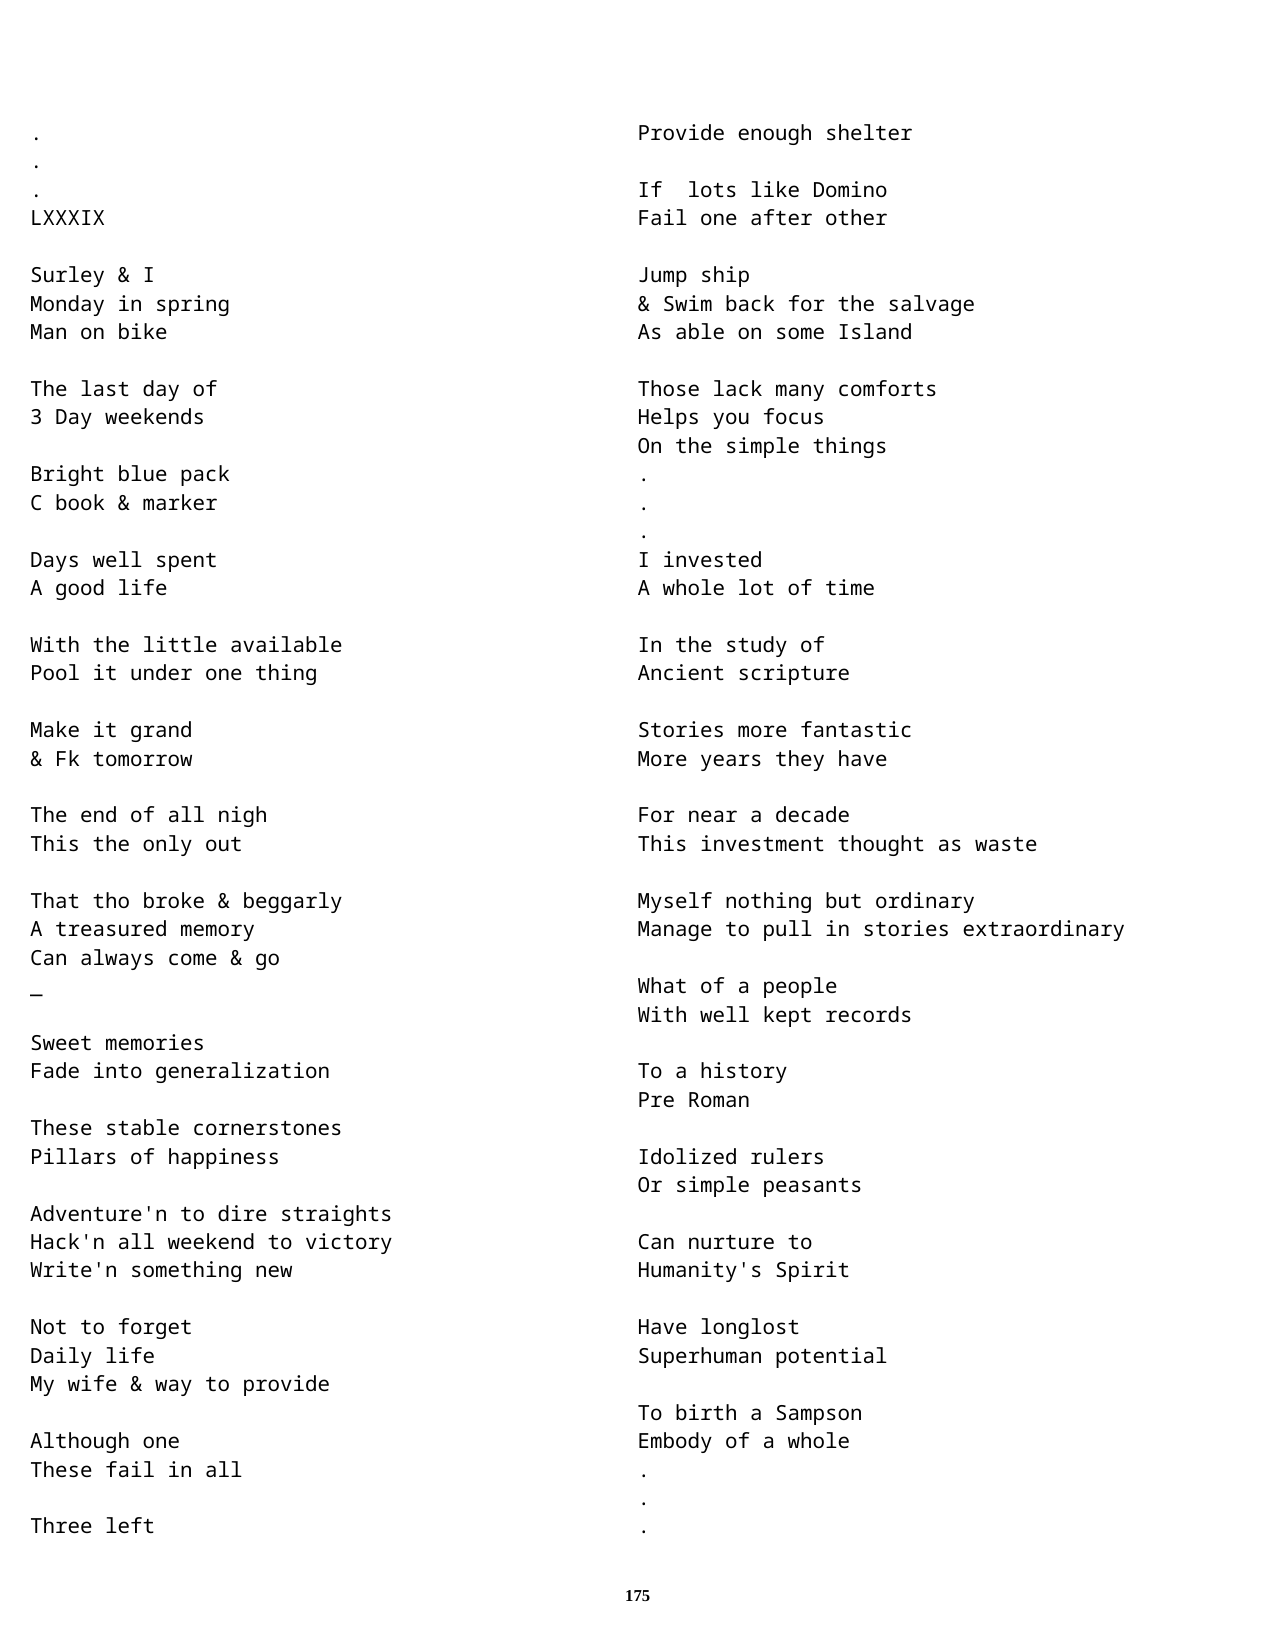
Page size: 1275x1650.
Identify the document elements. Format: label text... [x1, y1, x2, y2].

text Superhuman potential [637, 1341, 1245, 1369]
text In the study of [637, 630, 1245, 658]
text The last day of [30, 374, 637, 402]
text Humanity's Spirit [637, 1256, 1245, 1284]
text A whole lot of time [637, 573, 1245, 602]
text Sweet memories [30, 1028, 637, 1057]
text Monday in spring [30, 289, 637, 317]
text LXXXIX [30, 203, 637, 232]
text . [30, 147, 637, 175]
text Have longlost [637, 1312, 1245, 1341]
text . [637, 1455, 1245, 1483]
text . [637, 1483, 1245, 1512]
text For near a decade [637, 801, 1245, 829]
text These stable cornerstones [30, 1113, 637, 1142]
text . [30, 118, 637, 147]
text Surley & I [30, 260, 637, 289]
text With the little available [30, 630, 637, 658]
text Hack'n all weekend to victory [30, 1227, 637, 1256]
text To birth a Sampson [637, 1398, 1245, 1426]
text 3 Day weekends [30, 402, 637, 431]
text Or simple peasants [637, 1170, 1245, 1199]
text That tho broke & beggarly [30, 886, 637, 914]
text . [637, 488, 1245, 516]
text A good life [30, 573, 637, 602]
text On the simple things [637, 431, 1245, 459]
text Stories more fantastic [637, 715, 1245, 744]
text These fail in all [30, 1455, 637, 1483]
text I invested [637, 545, 1245, 573]
text Can nurture to [637, 1227, 1245, 1256]
text Helps you focus [637, 402, 1245, 431]
text Pre Roman [637, 1085, 1245, 1113]
text Although one [30, 1426, 637, 1455]
text Pillars of happiness [30, 1142, 637, 1170]
text . [637, 459, 1245, 488]
text This the only out [30, 829, 637, 857]
text Fail one after other [637, 203, 1245, 232]
text Manage to pull in stories extraordinary [637, 914, 1245, 943]
text This investment thought as waste [637, 829, 1245, 857]
text Idolized rulers [637, 1142, 1245, 1170]
text Can always come & go [30, 943, 637, 971]
text Embody of a whole [637, 1426, 1245, 1455]
text Three left [30, 1512, 637, 1540]
text The end of all nigh [30, 801, 637, 829]
text . [637, 516, 1245, 545]
text . [637, 1512, 1245, 1540]
text As able on some Island [637, 317, 1245, 346]
text . [30, 175, 637, 203]
text To a history [637, 1057, 1245, 1085]
text Myself nothing but ordinary [637, 886, 1245, 914]
text & Swim back for the salvage [637, 289, 1245, 317]
text Adventure'n to dire straights [30, 1199, 637, 1227]
text A treasured memory [30, 914, 637, 943]
text Bright blue pack [30, 459, 637, 488]
text & Fk tomorrow [30, 744, 637, 772]
text Man on bike [30, 317, 637, 346]
text Pool it under one thing [30, 658, 637, 687]
text More years they have [637, 744, 1245, 772]
text Those lack many comforts [637, 374, 1245, 402]
text With well kept records [637, 1000, 1245, 1028]
text C book & marker [30, 488, 637, 516]
text If lots like Domino [637, 175, 1245, 203]
text _ [30, 971, 637, 1000]
text Days well spent [30, 545, 637, 573]
text Daily life [30, 1341, 637, 1369]
text Fade into generalization [30, 1057, 637, 1085]
text Write'n something new [30, 1256, 637, 1284]
text Jump ship [637, 260, 1245, 289]
text What of a people [637, 971, 1245, 1000]
text Make it grand [30, 715, 637, 744]
text Not to forget [30, 1312, 637, 1341]
text Ancient scripture [637, 658, 1245, 687]
text Provide enough shelter [637, 118, 1245, 147]
text My wife & way to provide [30, 1369, 637, 1398]
